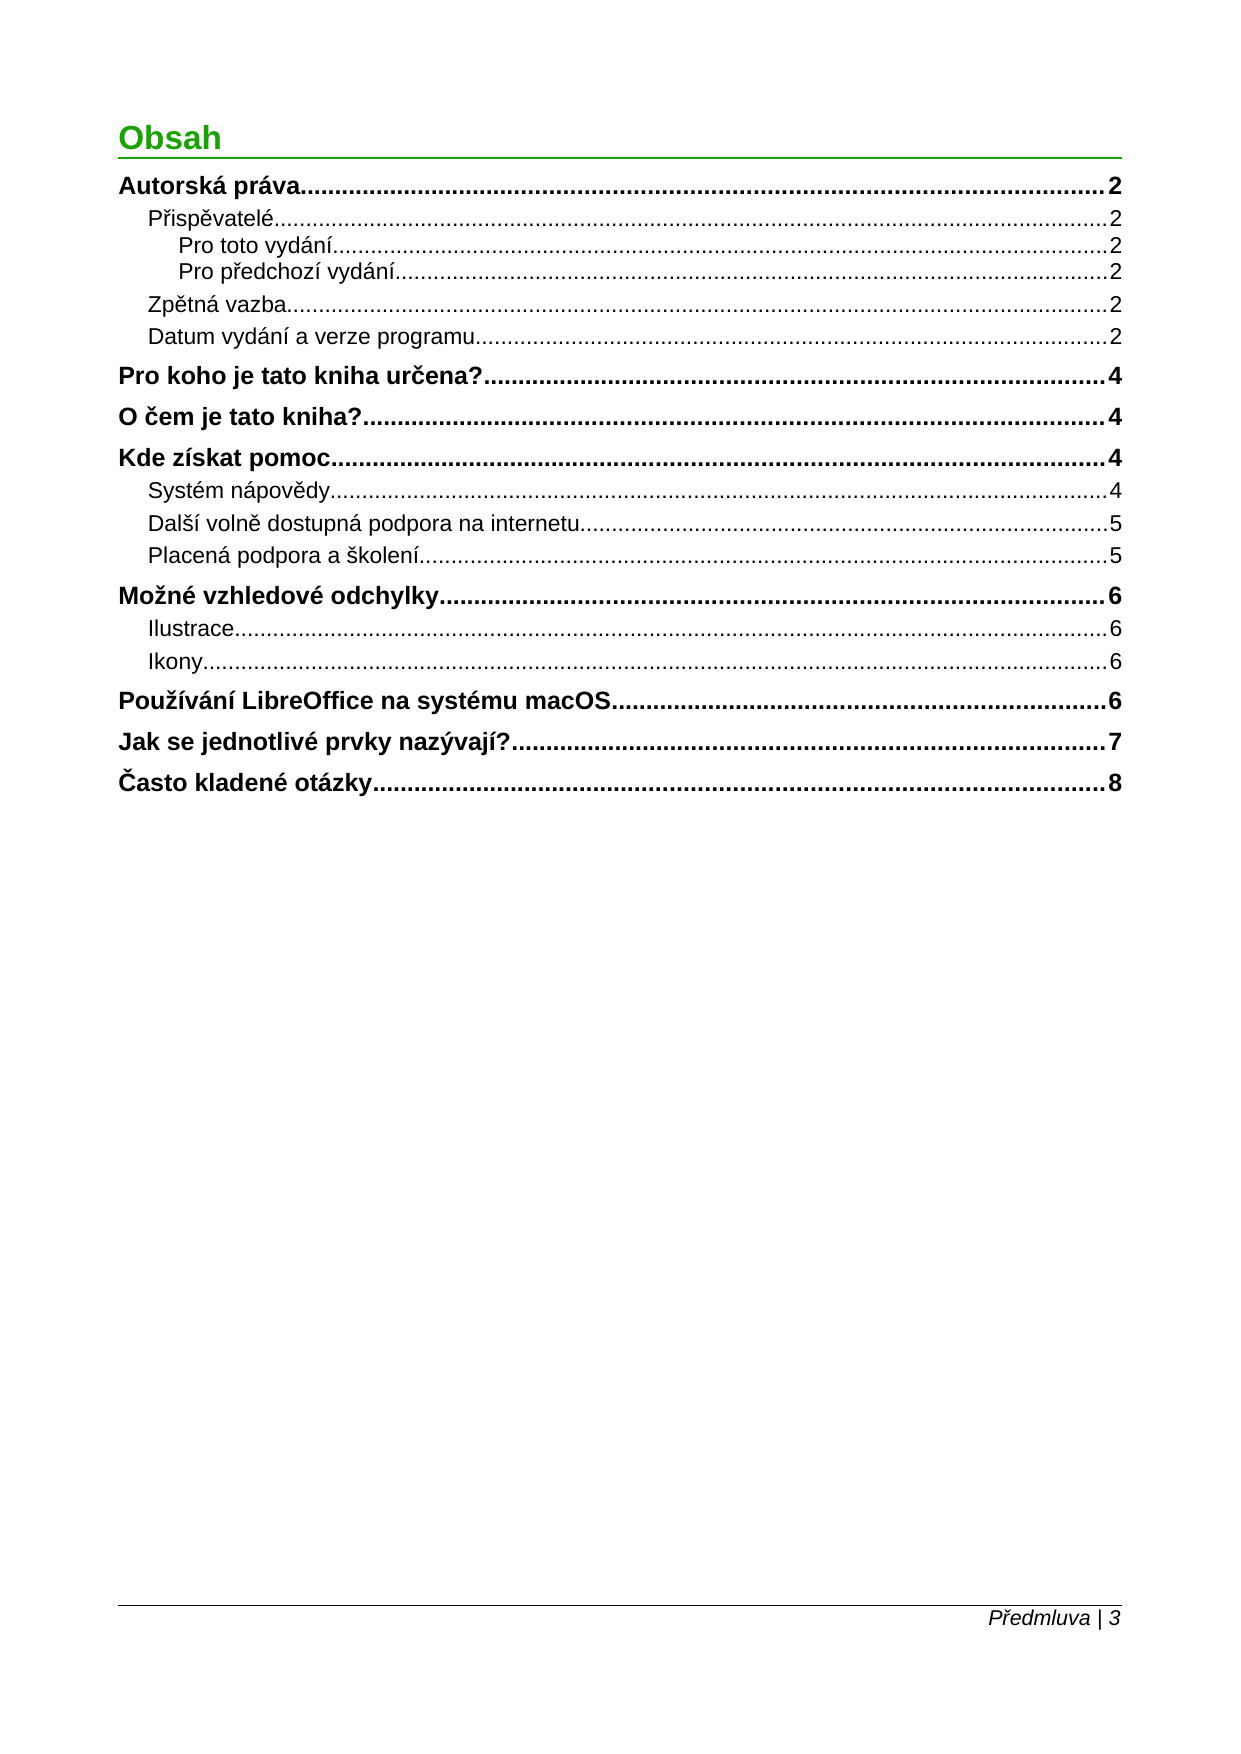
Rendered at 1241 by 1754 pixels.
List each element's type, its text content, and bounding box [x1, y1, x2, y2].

text Ilustrace 6 [148, 615, 1122, 642]
text Jak se jednotlivé prvky nazývají? 7 [118, 727, 1122, 756]
text Používání LibreOffice na systému macOS 6 [118, 686, 1122, 715]
text Pro předchozí vydání 2 [178, 258, 1122, 284]
text Ikony 6 [148, 648, 1122, 674]
text Pro toto vydání 2 [178, 232, 1122, 258]
text Přispěvatelé 2 [148, 205, 1122, 232]
text Často kladené otázky 8 [118, 768, 1122, 796]
text Systém nápovědy 4 [148, 477, 1122, 504]
text Zpětná vazba 2 [148, 291, 1122, 317]
text Pro koho je tato kniha určena? 4 [118, 361, 1122, 390]
text Možné vzhledové odchylky 6 [118, 581, 1122, 609]
text Další volně dostupná podpora na internetu 5 [148, 510, 1122, 536]
text Kde získat pomoc 4 [118, 443, 1122, 471]
text Datum vydání a verze programu 2 [148, 323, 1122, 349]
text O čem je tato kniha? 4 [118, 402, 1122, 431]
text Placená podpora a školení 5 [148, 542, 1122, 569]
text Autorská práva 2 [118, 171, 1122, 199]
subtitle Obsah [118, 118, 1122, 157]
